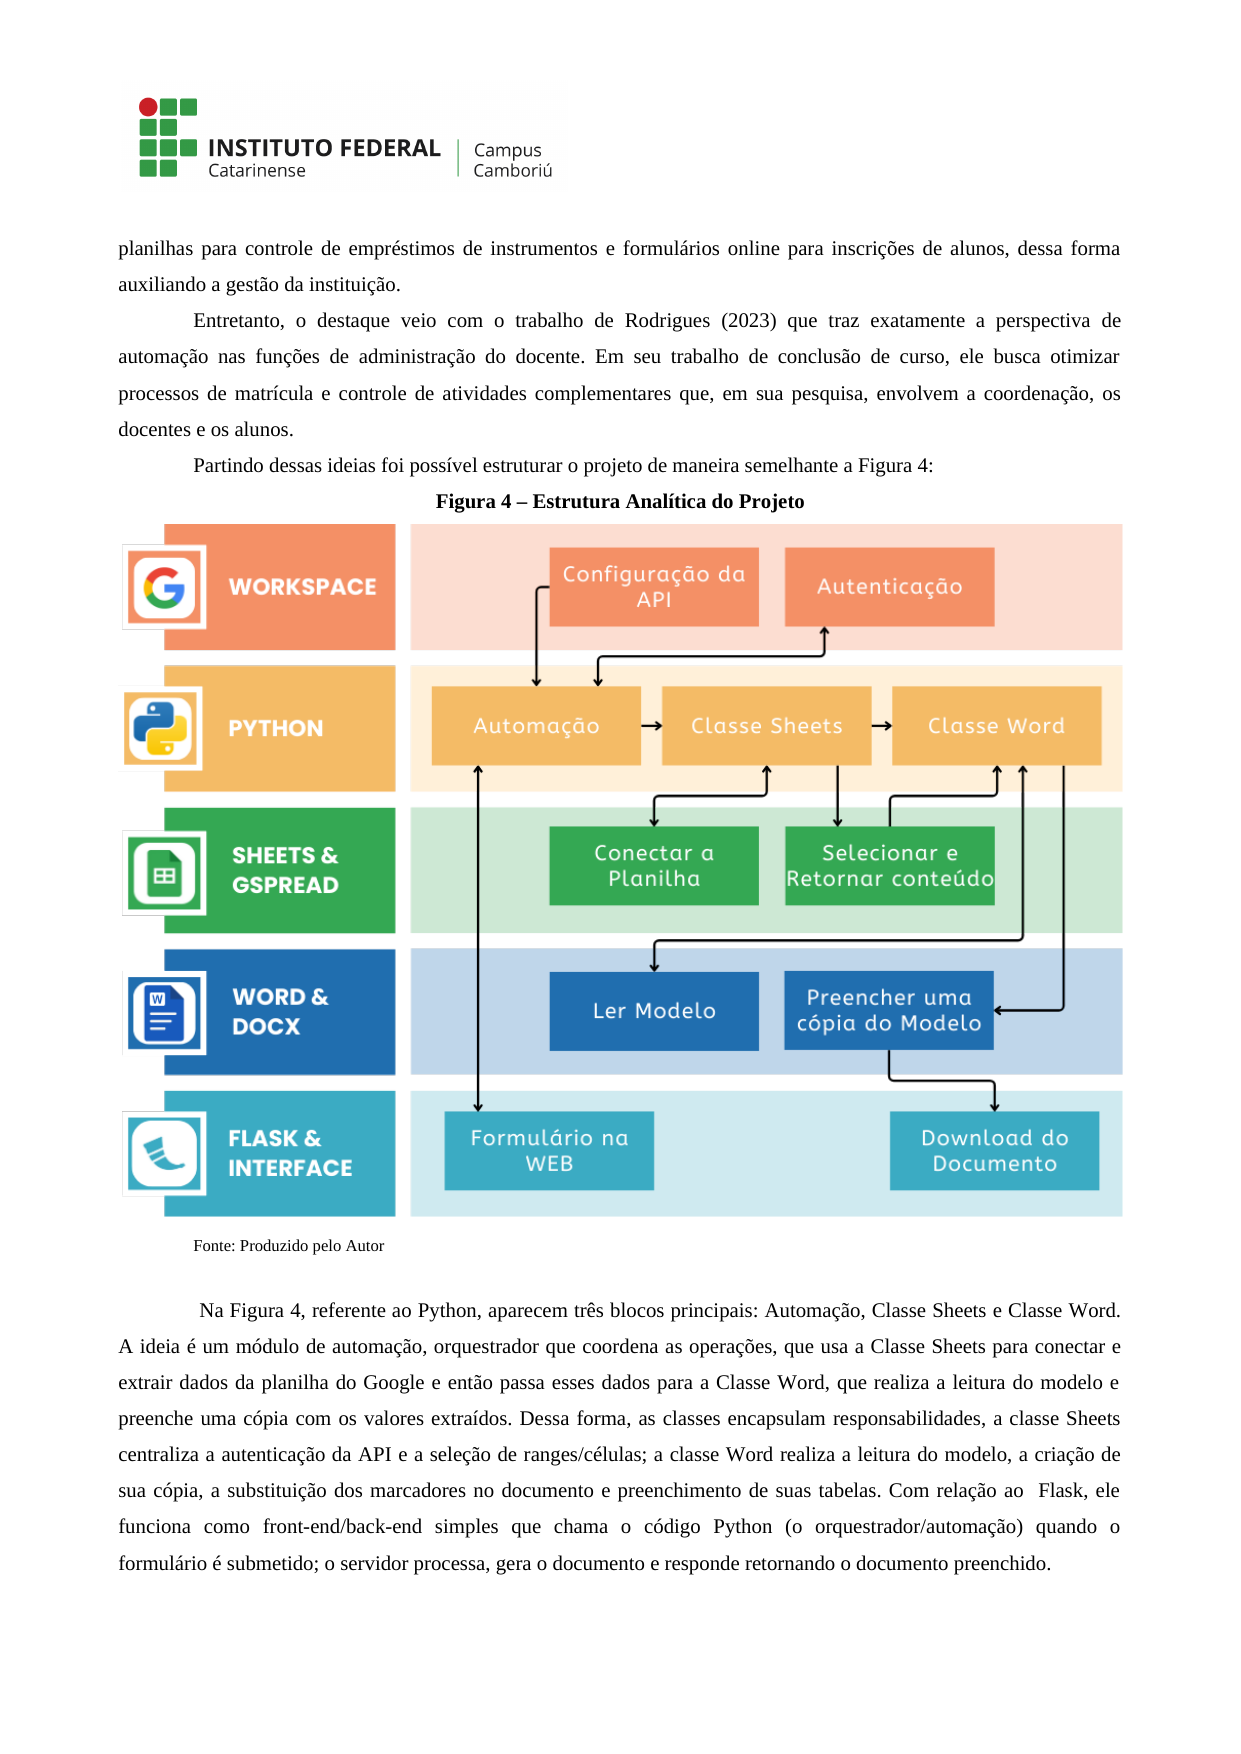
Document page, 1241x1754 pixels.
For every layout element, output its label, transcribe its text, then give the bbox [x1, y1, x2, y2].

text Entretanto, o destaque veio com o trabalho de Rodrigues (2023) que traz exatamente a perspectiva de automação nas funções de administração do docente. Em seu trabalho de conclusão de curso, ele busca otimizar processos de matrícula e controle de atividades complementares que, em sua pesquisa, envolvem a coordenação, os docentes e os alunos. [118, 308, 1122, 441]
text Figura 4 – Estrutura Analítica do Projeto [118, 488, 1122, 513]
text planilhas para controle de empréstimos de instrumentos e formulários online para inscrições de alunos, dessa forma auxiliando a gestão da instituição. [118, 236, 1122, 296]
text Partindo dessas ideias foi possível estruturar o projeto de maneira semelhante a Figura 4: [118, 452, 1122, 477]
text Na Figura 4, referente ao Python, aparecem três blocos principais: Automação, Classe Sheets e Classe Word. A ideia é um módulo de automação, orquestrador que coordena as operações, que usa a Classe Sheets para conectar e extrair dados da planilha do Google e então passa esses dados para a Classe Word, que realiza a leitura do modelo e preenche uma cópia com os valores extraídos. Dessa forma, as classes encapsulam responsabilidades, a classe Sheets centraliza a autenticação da API e a seleção de ranges/células; a classe Word realiza a leitura do modelo, a criação de sua cópia, a substituição dos marcadores no documento e preenchimento de suas tabelas. Com relação ao Flask, ele funciona como front-end/back-end simples que chama o código Python (o orquestrador/automação) quando o formulário é submetido; o servidor processa, gera o documento e responde retornando o documento preenchido. [118, 1298, 1122, 1574]
text Fonte: Produzido pelo Autor [118, 524, 1122, 1256]
